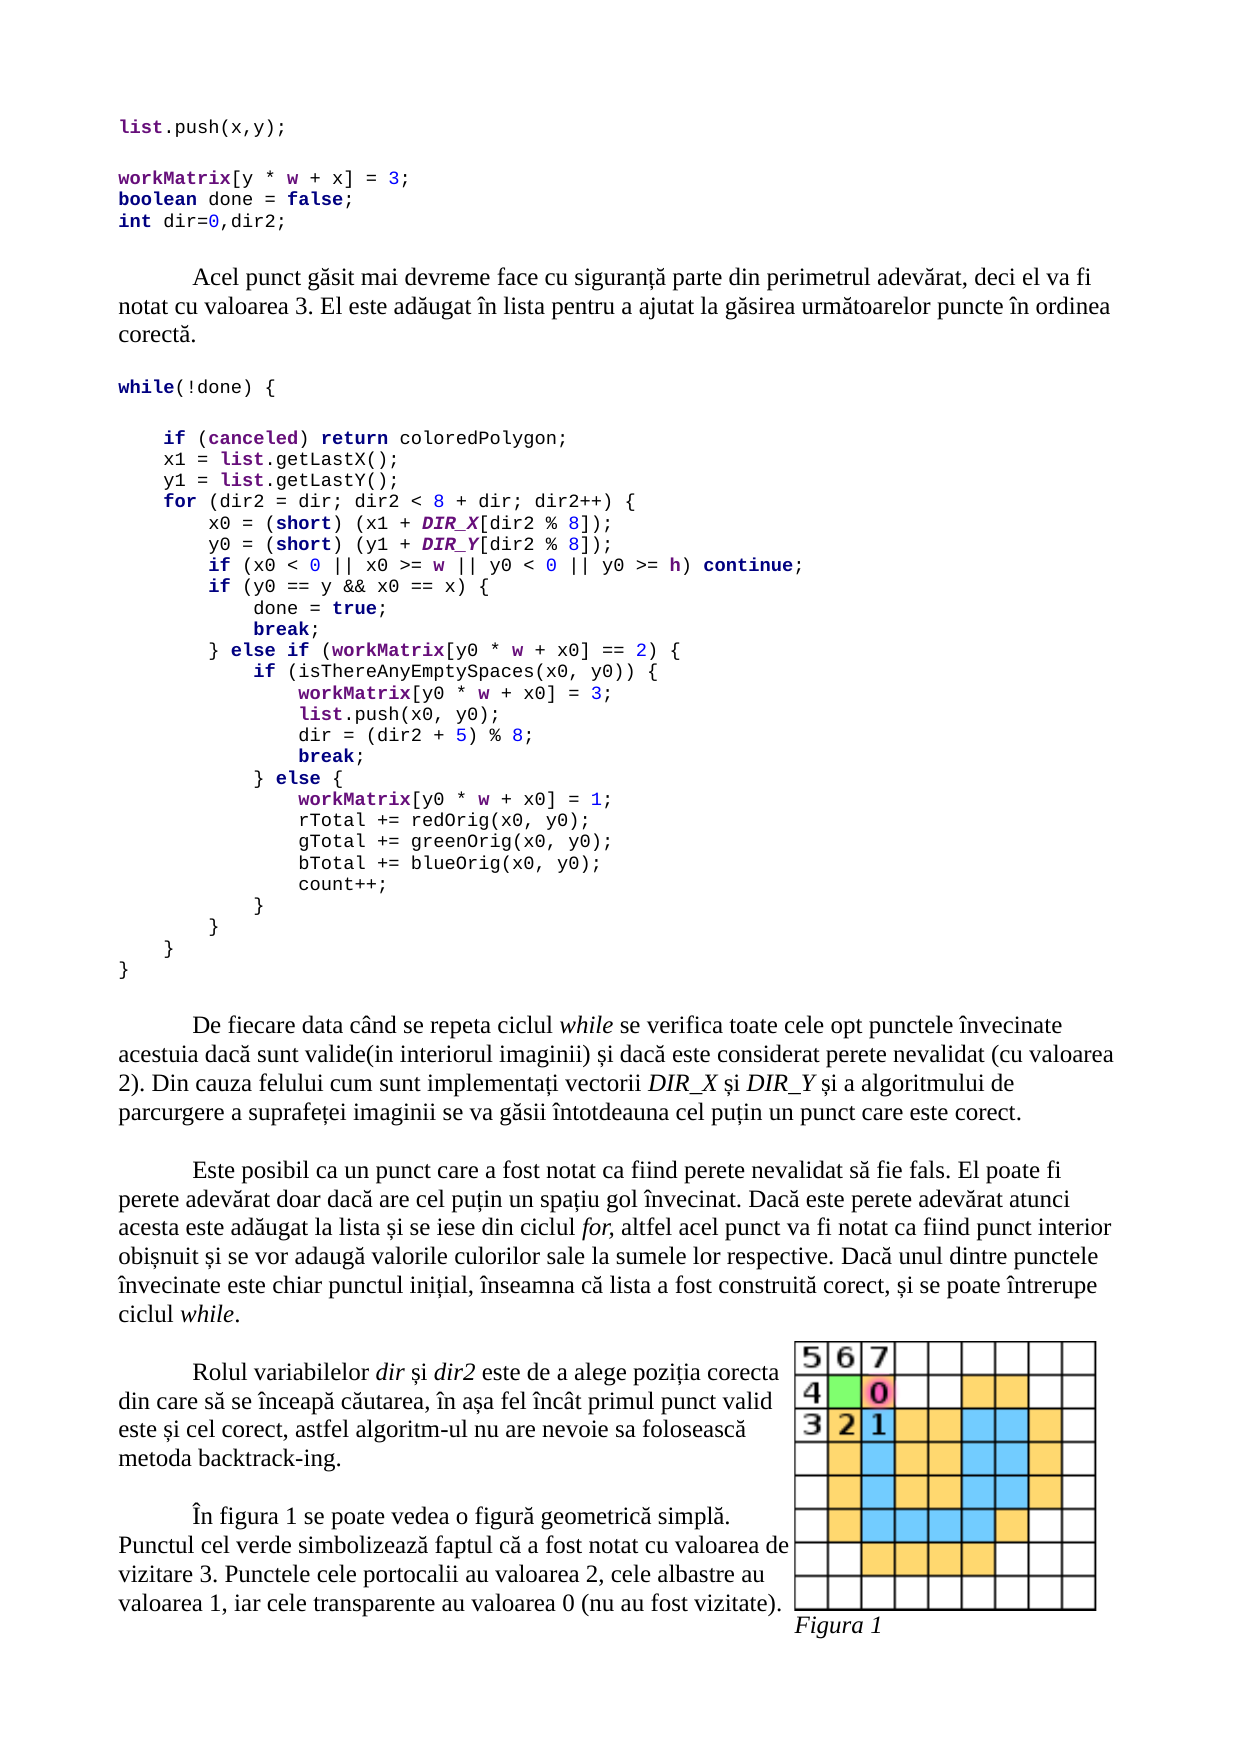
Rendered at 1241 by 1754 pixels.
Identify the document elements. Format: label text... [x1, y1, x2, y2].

text if (x0 < 0 || x0 >= w || y0 < 0 || y0 >= h) continue; [118, 556, 1122, 577]
text } [118, 896, 1122, 917]
text } else { [118, 768, 1122, 790]
text dir = (dir2 + 5) % 8; [118, 726, 1122, 747]
text for (dir2 = dir; dir2 < 8 + dir; dir2++) { [118, 492, 1122, 513]
text workMatrix[y * w + x] = 3; [118, 169, 1122, 190]
text list.push(x0, y0); [118, 705, 1122, 726]
text bTotal += blueOrig(x0, y0); [118, 853, 1122, 875]
text } else if (workMatrix[y0 * w + x0] == 2) { [118, 641, 1122, 662]
text workMatrix[y0 * w + x0] = 1; [118, 790, 1122, 811]
text În figura 1 se poate vedea o figură geometrică simplă. Punctul cel verde simbolizează faptul că a fost notat cu valoarea de vizitare 3. Punctele cele portocalii au valoarea 2, cele albastre au valoarea 1, iar cele transparente au valoarea 0 (nu au fost vizitate). [118, 1501, 794, 1616]
text boolean done = false; [118, 190, 1122, 211]
text Rolul variabilelor dir și dir2 este de a alege poziția corecta din care să se înceapă căutarea, în așa fel încât primul punct valid este și cel corect, astfel algoritm-ul nu are nevoie sa folosească metoda backtrack-ing. [118, 1357, 794, 1472]
picture [794, 1341, 1097, 1611]
text Este posibil ca un punct care a fost notat ca fiind perete nevalidat să fie fals. El poate fi perete adevărat doar dacă are cel puțin un spațiu gol învecinat. Dacă este perete adevărat atunci acesta este adăugat la lista și se iese din ciclul for, altfel acel punct va fi notat ca fiind punct interior obișnuit și se vor adaugă valorile culorilor sale la sumele lor respective. Dacă unul dintre punctele învecinate este chiar punctul inițial, înseamna că lista a fost construită corect, și se poate întrerupe ciclul while. [118, 1155, 1122, 1327]
text } [118, 938, 1122, 960]
text y1 = list.getLastY(); [118, 471, 1122, 492]
text x0 = (short) (x1 + DIR_X[dir2 % 8]); [118, 513, 1122, 535]
text Acel punct găsit mai devreme face cu siguranță parte din perimetrul adevărat, deci el va fi notat cu valoarea 3. El este adăugat în lista pentru a ajutat la găsirea următoarelor puncte în ordinea corectă. [118, 262, 1122, 348]
text list.push(x,y); [118, 118, 1122, 139]
text workMatrix[y0 * w + x0] = 3; [118, 683, 1122, 705]
text if (isThereAnyEmptySpaces(x0, y0)) { [118, 662, 1122, 683]
text De fiecare data când se repeta ciclul while se verifica toate cele opt punctele învecinate acestuia dacă sunt valide(in interiorul imaginii) și dacă este considerat perete nevalidat (cu valoarea 2). Din cauza felului cum sunt implementați vectorii DIR_X și DIR_Y și a algoritmului de parcurgere a suprafeței imaginii se va găsii întotdeauna cel puțin un punct care este corect. [118, 1011, 1122, 1126]
text break; [118, 747, 1122, 768]
text int dir=0,dir2; [118, 211, 1122, 233]
text rTotal += redOrig(x0, y0); [118, 811, 1122, 832]
text } [118, 960, 1122, 981]
text count++; [118, 875, 1122, 896]
text if (y0 == y && x0 == x) { [118, 577, 1122, 598]
text if (canceled) return coloredPolygon; [118, 428, 1122, 450]
text break; [118, 620, 1122, 641]
text Figura 1 [794, 1611, 1096, 1639]
text gTotal += greenOrig(x0, y0); [118, 832, 1122, 853]
text y0 = (short) (y1 + DIR_Y[dir2 % 8]); [118, 535, 1122, 556]
text } [118, 917, 1122, 938]
text x1 = list.getLastX(); [118, 450, 1122, 471]
text done = true; [118, 598, 1122, 620]
text while(!done) { [118, 378, 1122, 399]
